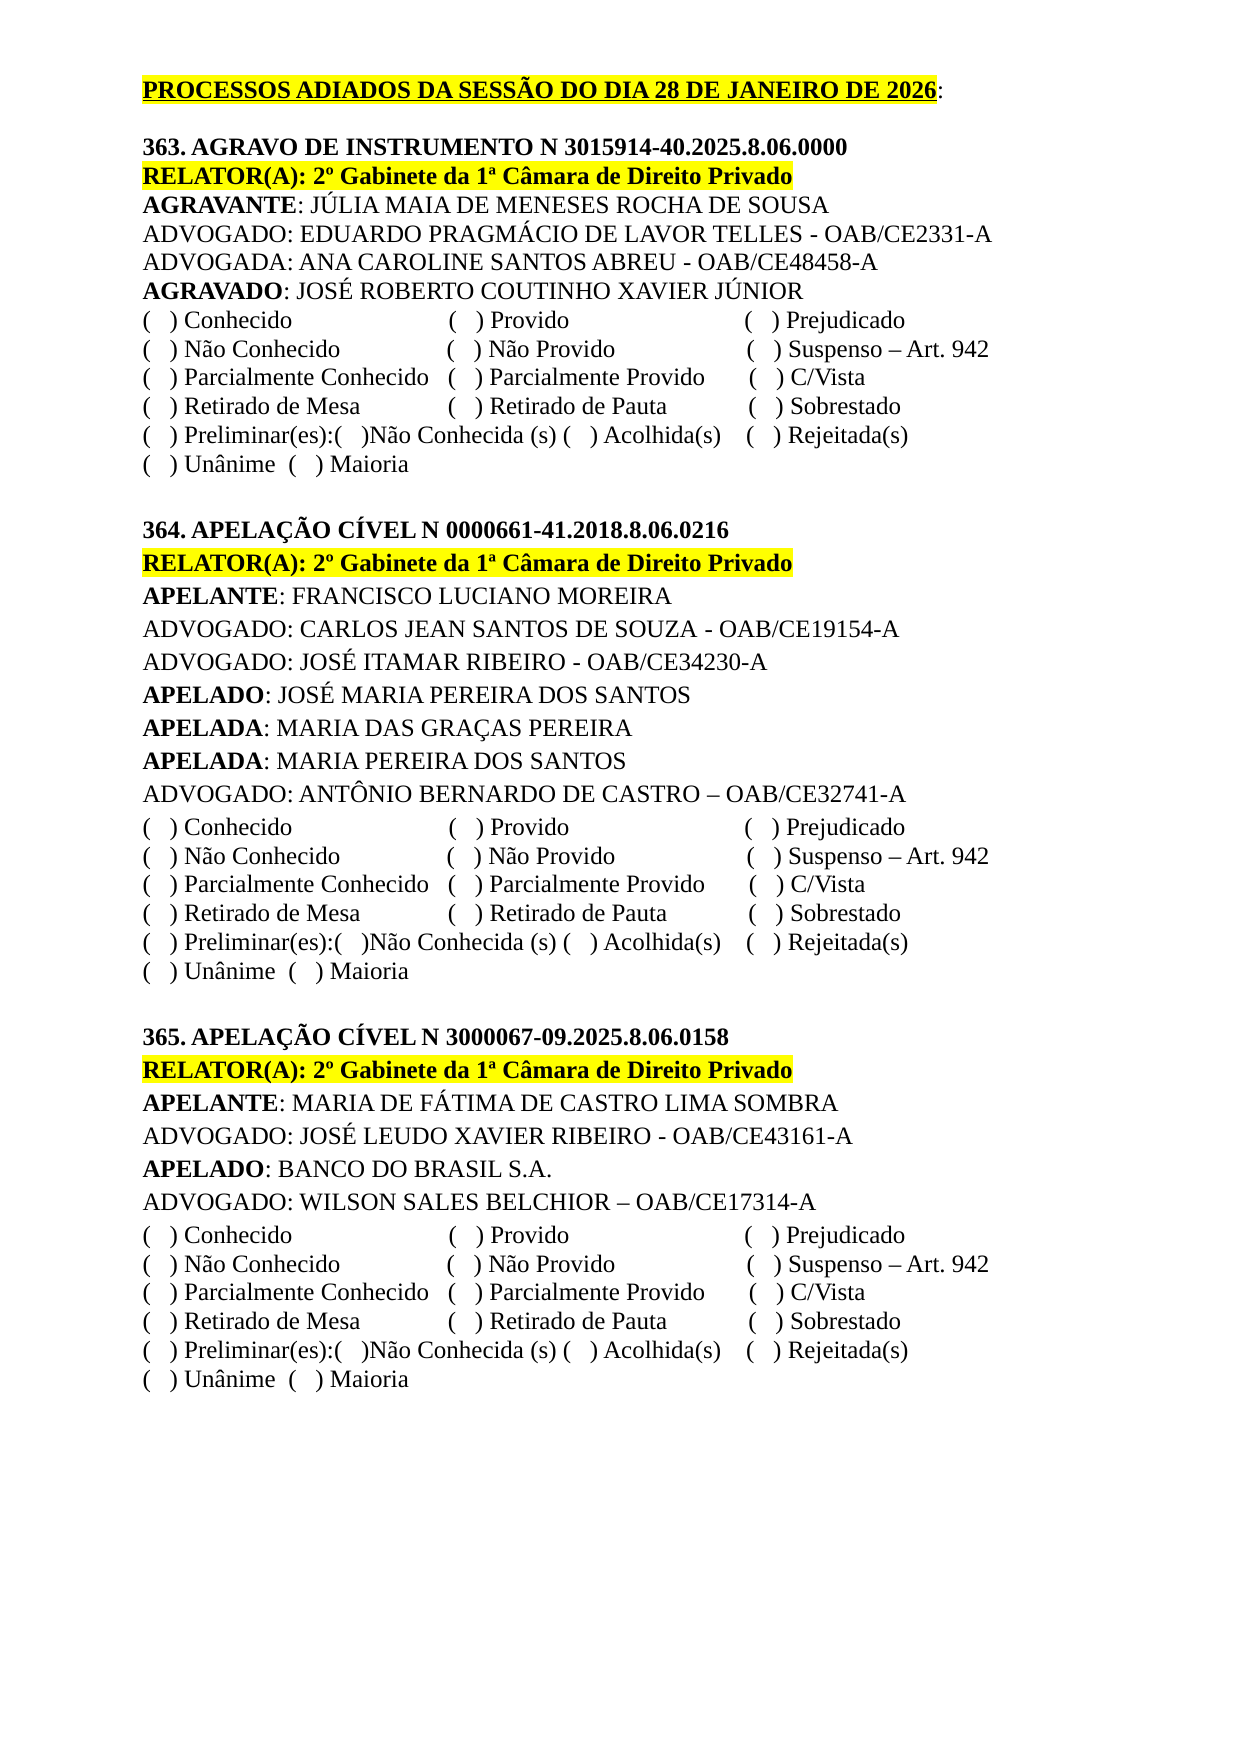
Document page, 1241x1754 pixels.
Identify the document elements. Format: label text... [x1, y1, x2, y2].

text ( ) Preliminar(es):( )Não Conhecida (s) ( ) Acolhida(s) ( ) Rejeitada(s) [142, 1335, 1158, 1364]
text ( ) Retirado de Mesa ( ) Retirado de Pauta ( ) Sobrestado [142, 898, 1158, 927]
text ( ) Parcialmente Conhecido ( ) Parcialmente Provido ( ) C/Vista [142, 362, 1158, 391]
text 364. APELAÇÃO CÍVEL N 0000661-41.2018.8.06.0216 RELATOR(A): 2º Gabinete da 1ª Câmara de Direito Privado APELANTE: FRANCISCO LUCIANO MOREIRA ADVOGADO: CARLOS JEAN SANTOS DE SOUZA - OAB/CE19154-A ADVOGADO: JOSÉ ITAMAR RIBEIRO - OAB/CE34230-A APELADO: JOSÉ MARIA PEREIRA DOS SANTOS APELADA: MARIA DAS GRAÇAS PEREIRA APELADA: MARIA PEREIRA DOS SANTOS ADVOGADO: ANTÔNIO BERNARDO DE CASTRO – OAB/CE32741-A [142, 515, 1141, 808]
text ( ) Conhecido ( ) Provido ( ) Prejudicado [142, 812, 1141, 841]
text ( ) Conhecido ( ) Provido ( ) Prejudicado [142, 305, 1141, 334]
text ( ) Preliminar(es):( )Não Conhecida (s) ( ) Acolhida(s) ( ) Rejeitada(s) [142, 420, 1158, 449]
text 363. AGRAVO DE INSTRUMENTO N 3015914-40.2025.8.06.0000 RELATOR(A): 2º Gabinete da 1ª Câmara de Direito Privado AGRAVANTE: JÚLIA MAIA DE MENESES ROCHA DE SOUSA ADVOGADO: EDUARDO PRAGMÁCIO DE LAVOR TELLES - OAB/CE2331-A ADVOGADA: ANA CAROLINE SANTOS ABREU - OAB/CE48458-A AGRAVADO: JOSÉ ROBERTO COUTINHO XAVIER JÚNIOR [142, 132, 1141, 305]
text ( ) Preliminar(es):( )Não Conhecida (s) ( ) Acolhida(s) ( ) Rejeitada(s) [142, 927, 1158, 956]
text PROCESSOS ADIADOS DA SESSÃO DO DIA 28 DE JANEIRO DE 2026: [142, 75, 1141, 104]
text ( ) Retirado de Mesa ( ) Retirado de Pauta ( ) Sobrestado [142, 1306, 1158, 1335]
text ( ) Conhecido ( ) Provido ( ) Prejudicado [142, 1220, 1141, 1249]
text ( ) Unânime ( ) Maioria [142, 956, 1141, 984]
text ( ) Unânime ( ) Maioria [142, 449, 1141, 477]
text 365. APELAÇÃO CÍVEL N 3000067-09.2025.8.06.0158 RELATOR(A): 2º Gabinete da 1ª Câmara de Direito Privado APELANTE: MARIA DE FÁTIMA DE CASTRO LIMA SOMBRA ADVOGADO: JOSÉ LEUDO XAVIER RIBEIRO - OAB/CE43161-A APELADO: BANCO DO BRASIL S.A. ADVOGADO: WILSON SALES BELCHIOR – OAB/CE17314-A [142, 1022, 1141, 1216]
text ( ) Não Conhecido ( ) Não Provido ( ) Suspenso – Art. 942 [142, 1249, 1158, 1277]
text ( ) Parcialmente Conhecido ( ) Parcialmente Provido ( ) C/Vista [142, 869, 1158, 898]
text ( ) Retirado de Mesa ( ) Retirado de Pauta ( ) Sobrestado [142, 391, 1158, 420]
text ( ) Não Conhecido ( ) Não Provido ( ) Suspenso – Art. 942 [142, 334, 1158, 362]
text ( ) Parcialmente Conhecido ( ) Parcialmente Provido ( ) C/Vista [142, 1277, 1158, 1306]
text ( ) Unânime ( ) Maioria [142, 1364, 1141, 1392]
text ( ) Não Conhecido ( ) Não Provido ( ) Suspenso – Art. 942 [142, 841, 1158, 869]
